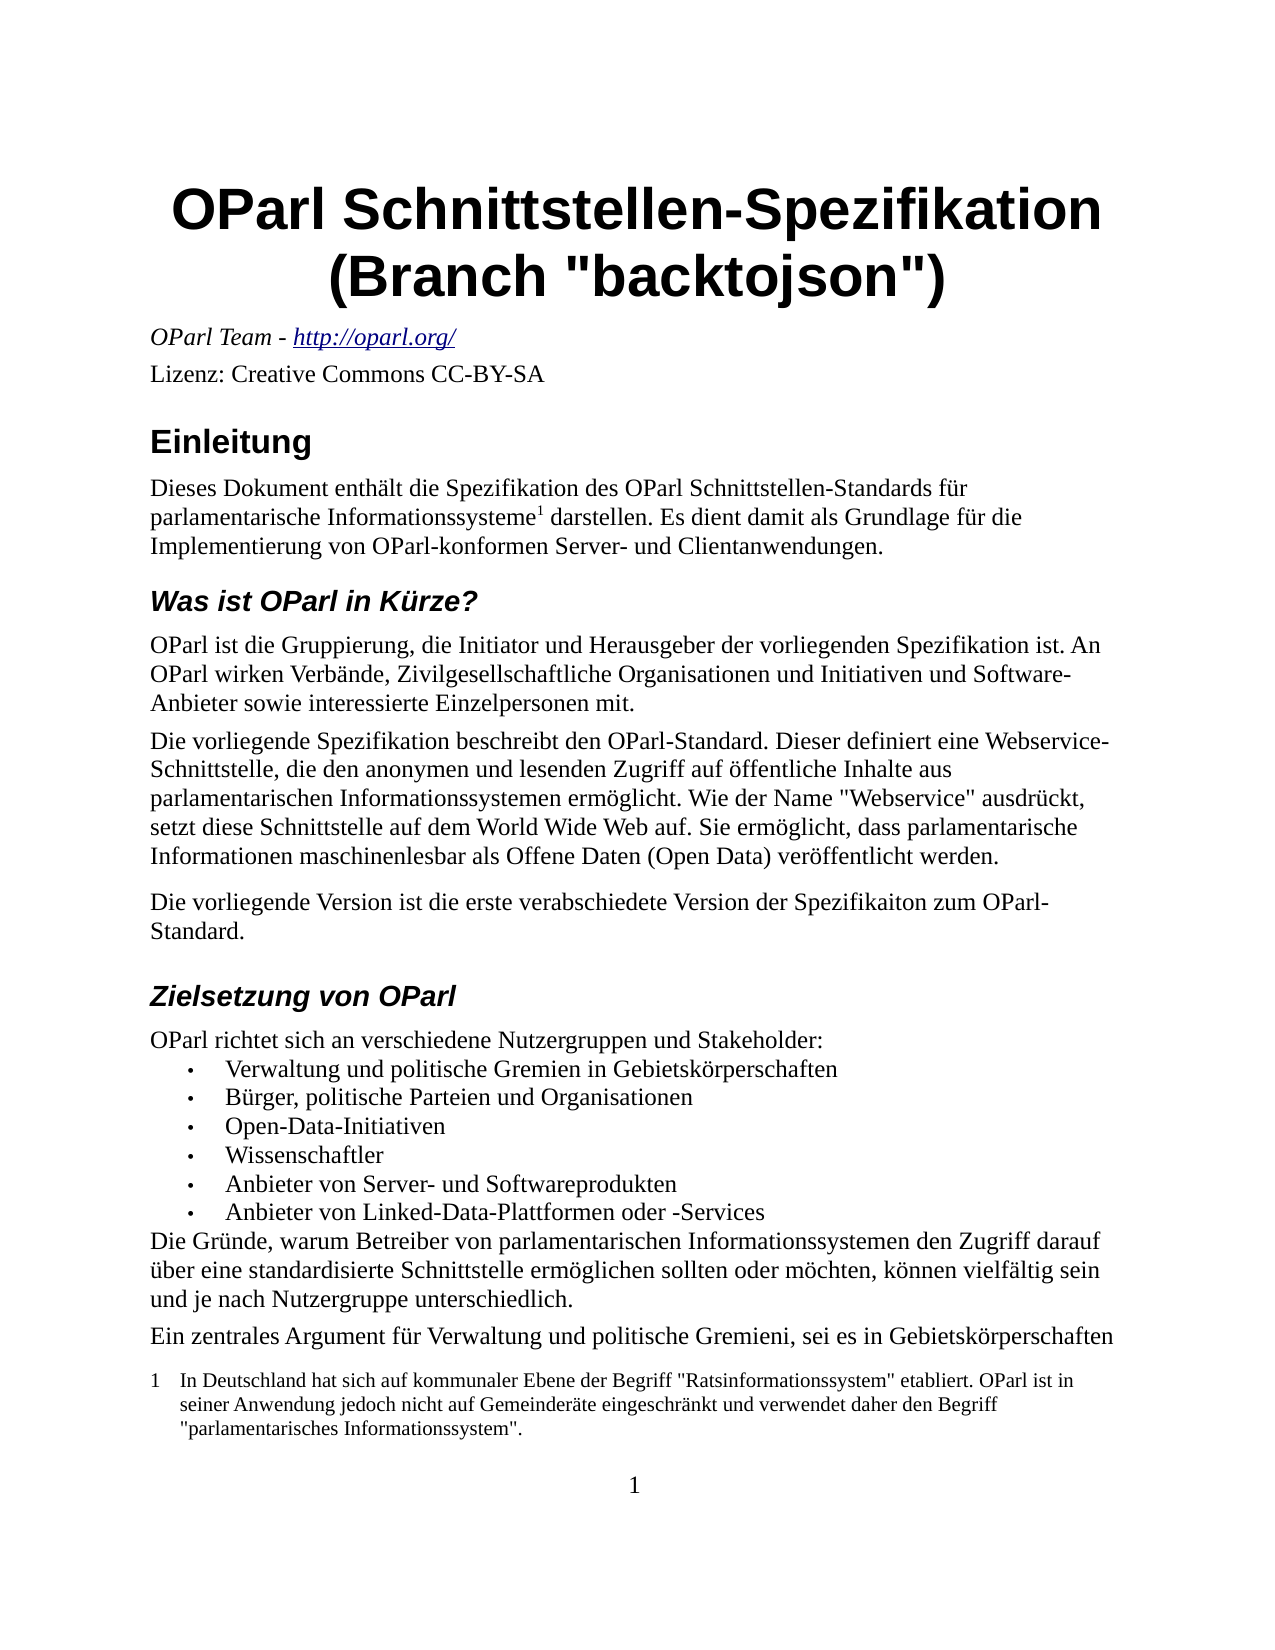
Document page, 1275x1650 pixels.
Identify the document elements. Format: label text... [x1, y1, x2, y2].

list Anbieter von Linked-Data-Plattformen oder -Services [187, 1197, 1125, 1226]
text OParl ist die Gruppierung, die Initiator und Herausgeber der vorliegenden Spezifikation ist. An OParl wirken Verbände, Zivilgesellschaftliche Organisationen und Initiativen und Software-Anbieter sowie interessierte Einzelpersonen mit. [150, 631, 1125, 717]
list Open-Data-Initiativen [187, 1111, 1125, 1140]
text Die vorliegende Spezifikation beschreibt den OParl-Standard. Dieser definiert eine Webservice-Schnittstelle, die den anonymen und lesenden Zugriff auf öffentliche Inhalte aus parlamentarischen Informationssystemen ermöglicht. Wie der Name "Webservice" ausdrückt, setzt diese Schnittstelle auf dem World Wide Web auf. Sie ermöglicht, dass parlamentarische Informationen maschinenlesbar als Offene Daten (Open Data) veröffentlicht werden. [150, 726, 1125, 869]
text Die Gründe, warum Betreiber von parlamentarischen Informationssystemen den Zugriff darauf über eine standardisierte Schnittstelle ermöglichen sollten oder möchten, können vielfältig sein und je nach Nutzergruppe unterschiedlich. [150, 1226, 1125, 1312]
text Die vorliegende Version ist die erste verabschiedete Version der Spezifikaiton zum OParl-Standard. [150, 887, 1125, 945]
list Anbieter von Server- und Softwareprodukten [187, 1169, 1125, 1197]
text Dieses Dokument enthält die Spezifikation des OParl Schnittstellen-Standards für parlamentarische Informationssysteme darstellen. Es dient damit als Grundlage für die Implementierung von OParl-konformen Server- und Clientanwendungen. [150, 473, 1125, 559]
list Verwaltung und politische Gremien in Gebietskörperschaften [187, 1054, 1125, 1082]
list Wissenschaftler [187, 1140, 1125, 1169]
text OParl richtet sich an verschiedene Nutzergruppen und Stakeholder: [150, 1025, 1125, 1054]
title OParl Schnittstellen-Spezifikation (Branch "backtojson") [150, 175, 1125, 309]
subtitle Zielsetzung von OParl [150, 979, 1125, 1012]
text Lizenz: Creative Commons CC-BY-SA [150, 359, 1125, 388]
subtitle Was ist OParl in Kürze? [150, 584, 1125, 618]
text OParl Team - http://oparl.org/ [150, 322, 1125, 350]
text In Deutschland hat sich auf kommunaler Ebene der Begriff "Ratsinformationssystem" etabliert. OParl ist in seiner Anwendung jedoch nicht auf Gemeinderäte eingeschränkt und verwendet daher den Begriff "parlamentarisches Informationssystem". [150, 1368, 1125, 1440]
subtitle Einleitung [150, 422, 1125, 461]
list Bürger, politische Parteien und Organisationen [187, 1082, 1125, 1111]
text Ein zentrales Argument für Verwaltung und politische Gremieni, sei es in Gebietskörperschaften [150, 1321, 1125, 1350]
